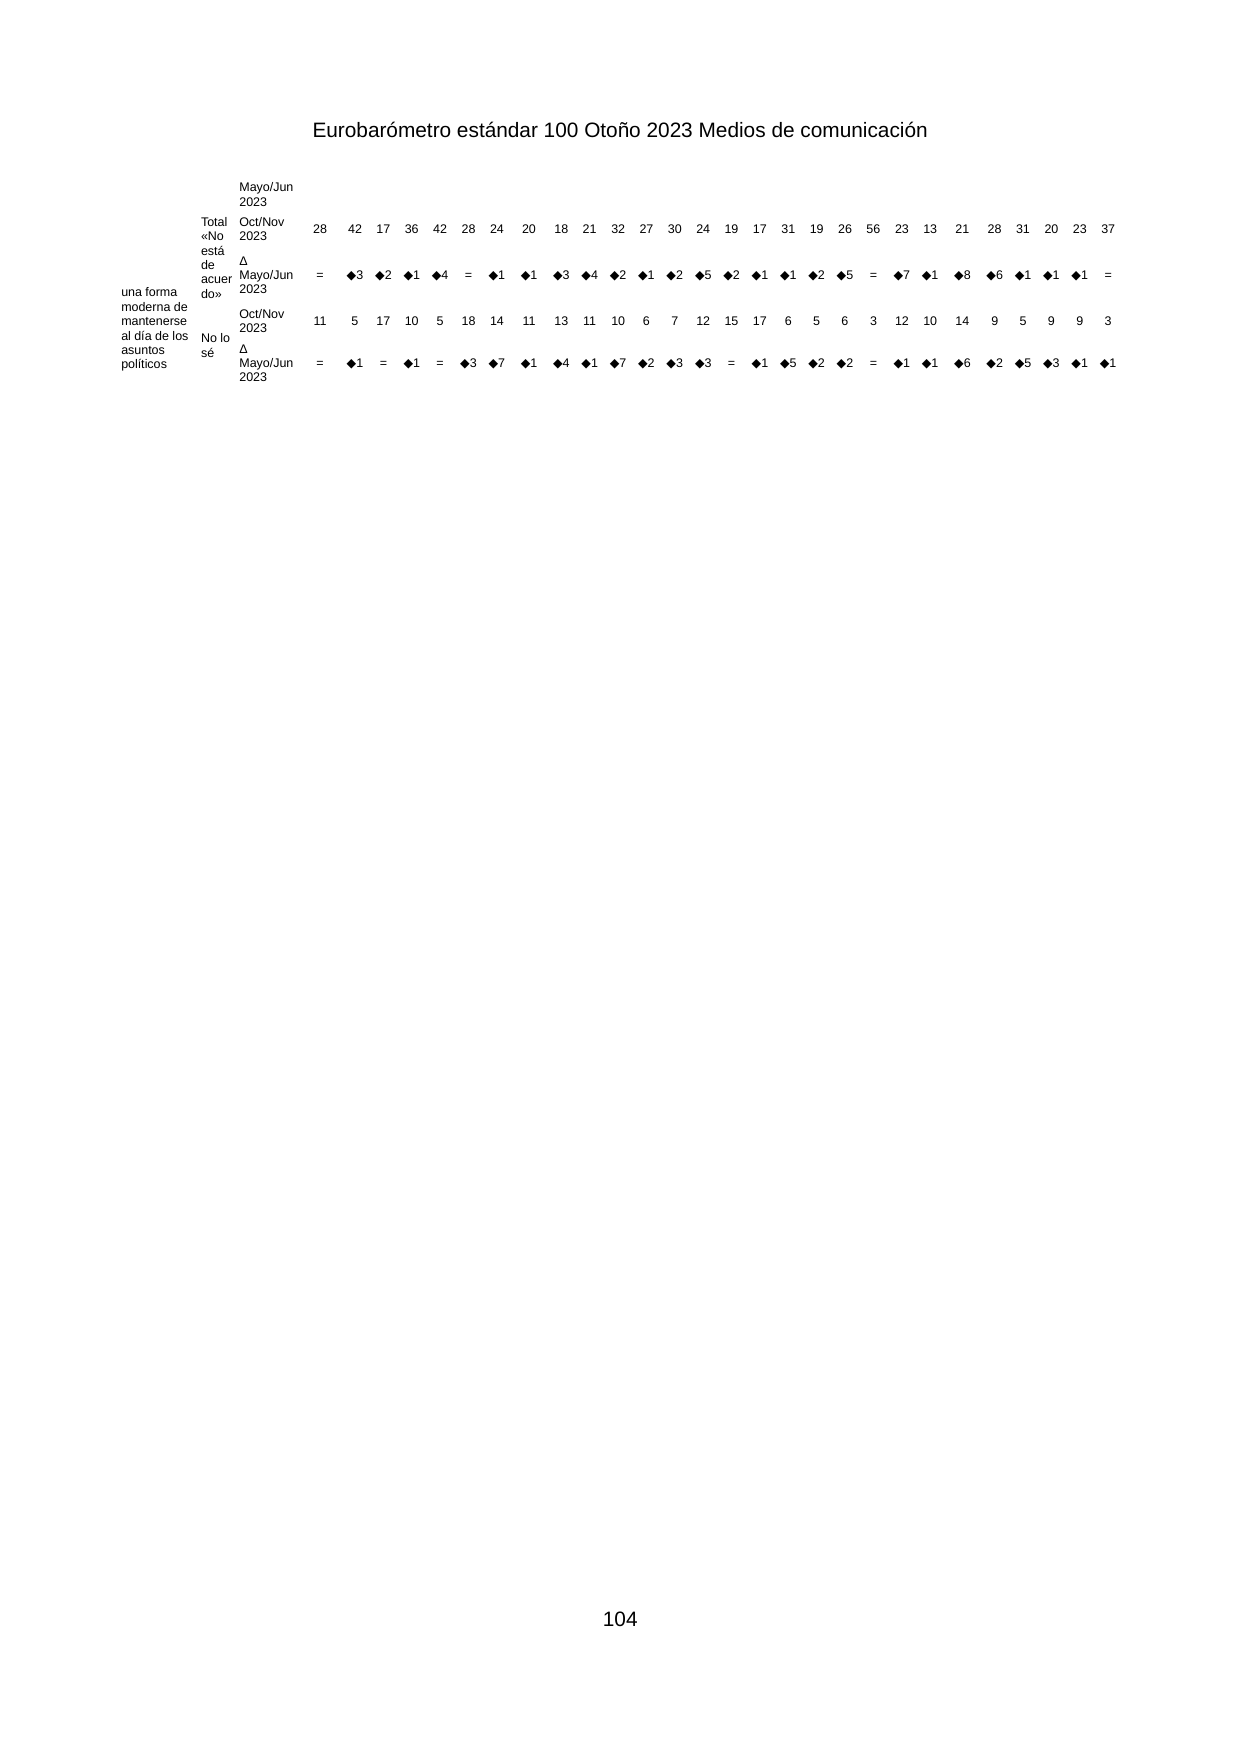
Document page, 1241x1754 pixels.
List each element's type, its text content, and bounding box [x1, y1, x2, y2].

table_cell 5 [426, 304, 454, 338]
table_cell 6 [831, 304, 859, 338]
table_cell Oct/Nov 2023 [236, 212, 299, 246]
table_cell 31 [774, 212, 802, 246]
table_cell ◆2 [632, 338, 660, 387]
table_cell ◆1 [916, 338, 944, 387]
table_cell 11 [299, 304, 341, 338]
table_cell ◆3 [1037, 338, 1065, 387]
table_cell [369, 177, 397, 212]
table_cell ◆2 [802, 338, 831, 387]
table_cell [717, 177, 745, 212]
table_cell Δ Mayo/Jun 2023 [236, 338, 299, 387]
table_cell 17 [745, 212, 774, 246]
table_cell 17 [369, 212, 397, 246]
table_cell ◆1 [1037, 246, 1065, 304]
table_cell [745, 177, 774, 212]
table_cell ◆1 [745, 246, 774, 304]
table_cell 12 [689, 304, 717, 338]
table_cell ◆1 [575, 338, 604, 387]
table_cell ◆1 [1065, 246, 1094, 304]
table_cell 6 [632, 304, 660, 338]
table_cell 11 [511, 304, 547, 338]
table_cell 15 [717, 304, 745, 338]
table_cell ◆5 [831, 246, 859, 304]
table_cell ◆4 [575, 246, 604, 304]
table_cell ◆8 [944, 246, 980, 304]
table_cell 9 [1065, 304, 1094, 338]
table_cell [1094, 177, 1122, 212]
table_cell Δ Mayo/Jun 2023 [236, 246, 299, 304]
table_cell 37 [1094, 212, 1122, 246]
table_cell [299, 177, 341, 212]
table_cell 28 [454, 212, 482, 246]
table_cell ◆5 [689, 246, 717, 304]
table_cell 24 [689, 212, 717, 246]
table_cell [831, 177, 859, 212]
table_cell [660, 177, 689, 212]
table_cell 9 [1037, 304, 1065, 338]
table_cell ◆1 [1065, 338, 1094, 387]
table_cell [774, 177, 802, 212]
table_cell [575, 177, 604, 212]
table_cell 23 [1065, 212, 1094, 246]
table_cell Mayo/Jun 2023 [236, 177, 299, 212]
table_cell [1037, 177, 1065, 212]
table_cell 10 [604, 304, 632, 338]
table_cell [802, 177, 831, 212]
table_cell 12 [888, 304, 916, 338]
table_cell Oct/Nov 2023 [236, 304, 299, 338]
table_cell [689, 177, 717, 212]
table_cell 7 [660, 304, 689, 338]
table_cell ◆1 [511, 338, 547, 387]
table_cell 17 [369, 304, 397, 338]
table_cell 10 [397, 304, 426, 338]
table_cell ◆1 [916, 246, 944, 304]
table_cell 30 [660, 212, 689, 246]
table_cell ◆2 [831, 338, 859, 387]
table_cell [944, 177, 980, 212]
table_cell [397, 177, 426, 212]
table_cell 11 [575, 304, 604, 338]
table_cell 56 [859, 212, 887, 246]
table_cell = [717, 338, 745, 387]
table_cell 3 [859, 304, 887, 338]
table_cell = [299, 338, 341, 387]
table_cell ◆6 [944, 338, 980, 387]
table_cell [1065, 177, 1094, 212]
table_cell ◆4 [426, 246, 454, 304]
table_cell = [859, 246, 887, 304]
table_cell ◆1 [888, 338, 916, 387]
table_cell 21 [575, 212, 604, 246]
table_cell 20 [511, 212, 547, 246]
table_cell 20 [1037, 212, 1065, 246]
table_cell [916, 177, 944, 212]
table_cell ◆1 [341, 338, 369, 387]
table_cell = [369, 338, 397, 387]
table_cell ◆1 [397, 338, 426, 387]
table_cell 31 [1009, 212, 1037, 246]
table_cell ◆7 [483, 338, 511, 387]
table_cell [859, 177, 887, 212]
table_cell 32 [604, 212, 632, 246]
table_cell [888, 177, 916, 212]
table_cell [198, 177, 236, 212]
table_cell 6 [774, 304, 802, 338]
table_cell ◆7 [604, 338, 632, 387]
table_cell ◆1 [745, 338, 774, 387]
table_cell ◆5 [1009, 338, 1037, 387]
table_cell ◆2 [802, 246, 831, 304]
table_cell ◆4 [547, 338, 575, 387]
table_cell ◆1 [632, 246, 660, 304]
table_cell una forma moderna de mantenerse al día de los asuntos políticos [118, 177, 198, 387]
table_cell = [859, 338, 887, 387]
table_cell 5 [1009, 304, 1037, 338]
table_cell [454, 177, 482, 212]
table_cell ◆2 [980, 338, 1008, 387]
table_cell 21 [944, 212, 980, 246]
table_cell ◆3 [547, 246, 575, 304]
table_cell [632, 177, 660, 212]
table_cell [547, 177, 575, 212]
table_cell = [426, 338, 454, 387]
table_cell ◆2 [369, 246, 397, 304]
table_cell 14 [483, 304, 511, 338]
table_cell = [1094, 246, 1122, 304]
table_cell [980, 177, 1008, 212]
table_cell ◆2 [717, 246, 745, 304]
table_cell 19 [802, 212, 831, 246]
table_cell = [454, 246, 482, 304]
table_cell ◆1 [511, 246, 547, 304]
table_cell 26 [831, 212, 859, 246]
table_cell [1009, 177, 1037, 212]
table_cell ◆1 [1094, 338, 1122, 387]
table_cell 18 [547, 212, 575, 246]
table_cell ◆3 [341, 246, 369, 304]
table_cell ◆1 [397, 246, 426, 304]
table_cell 36 [397, 212, 426, 246]
table_cell 5 [341, 304, 369, 338]
table_cell 3 [1094, 304, 1122, 338]
table_cell Total «No está de acuerdo» [198, 212, 236, 304]
table_cell ◆3 [689, 338, 717, 387]
table_cell 5 [802, 304, 831, 338]
table_cell [483, 177, 511, 212]
table_cell 28 [299, 212, 341, 246]
table_cell ◆5 [774, 338, 802, 387]
table_cell 24 [483, 212, 511, 246]
table_cell ◆1 [483, 246, 511, 304]
table_cell 13 [547, 304, 575, 338]
table_cell [511, 177, 547, 212]
table_cell 27 [632, 212, 660, 246]
table_cell ◆1 [1009, 246, 1037, 304]
table_cell [426, 177, 454, 212]
table_cell No lo sé [198, 304, 236, 387]
table_cell ◆1 [774, 246, 802, 304]
table_cell ◆7 [888, 246, 916, 304]
table_cell 28 [980, 212, 1008, 246]
table_cell ◆2 [660, 246, 689, 304]
table_cell 18 [454, 304, 482, 338]
table_cell 42 [341, 212, 369, 246]
table_cell = [299, 246, 341, 304]
table_cell [341, 177, 369, 212]
table_cell 9 [980, 304, 1008, 338]
table_cell ◆2 [604, 246, 632, 304]
table_cell [604, 177, 632, 212]
table_cell 23 [888, 212, 916, 246]
table_cell ◆6 [980, 246, 1008, 304]
table_cell 13 [916, 212, 944, 246]
table_cell 17 [745, 304, 774, 338]
table_cell 14 [944, 304, 980, 338]
table_cell 19 [717, 212, 745, 246]
table_cell ◆3 [660, 338, 689, 387]
table_cell ◆3 [454, 338, 482, 387]
table_cell 42 [426, 212, 454, 246]
table_cell 10 [916, 304, 944, 338]
